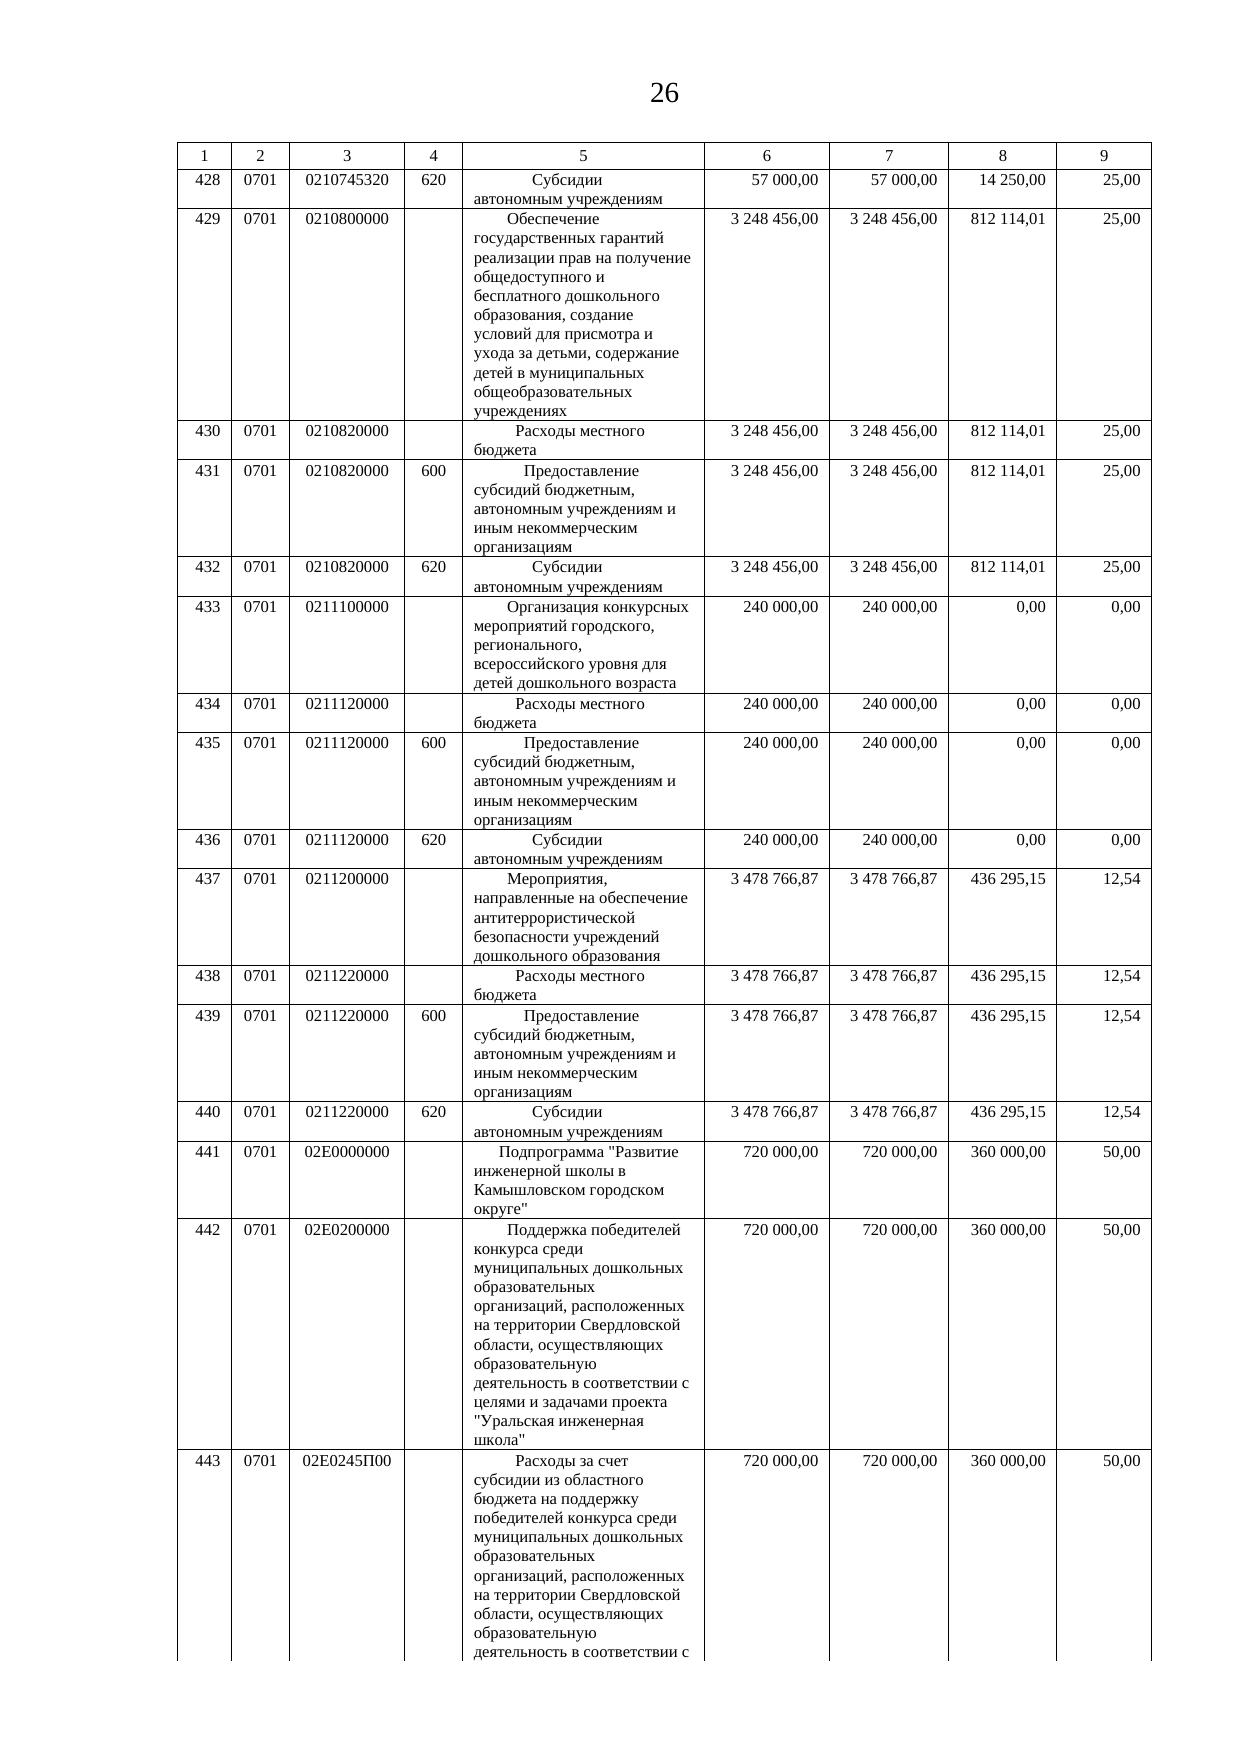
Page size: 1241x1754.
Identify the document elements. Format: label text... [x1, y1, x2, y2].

table_cell 0701 [232, 597, 289, 692]
table_cell 436 [178, 830, 231, 868]
table_cell 441 [178, 1142, 231, 1218]
table_cell 720 000,00 [830, 1450, 948, 1661]
table_cell [405, 966, 462, 1004]
table_cell 0210820000 [290, 421, 404, 459]
table_cell 437 [178, 869, 231, 965]
table_cell 0701 [232, 1005, 289, 1101]
table_cell 0210745320 [290, 170, 404, 208]
table_cell 0211220000 [290, 1102, 404, 1141]
table_cell 0211220000 [290, 1005, 404, 1101]
table_cell 240 000,00 [705, 733, 829, 829]
table_cell 430 [178, 421, 231, 459]
table_header 6 [705, 143, 829, 169]
table_cell 25,00 [1057, 421, 1151, 459]
table_cell 0701 [232, 1102, 289, 1141]
table_cell Предоставление субсидий бюджетным, автономным учреждениям и иным некоммерческим организациям [463, 460, 704, 556]
table_cell 0701 [232, 733, 289, 829]
table_cell 3 248 456,00 [705, 421, 829, 459]
table_cell [405, 1219, 462, 1449]
table_header 2 [232, 143, 289, 169]
table_cell 12,54 [1057, 966, 1151, 1004]
table_cell Подпрограмма "Развитие инженерной школы в Камышловском городском округе" [463, 1142, 704, 1218]
table_cell [405, 421, 462, 459]
table_cell 25,00 [1057, 209, 1151, 420]
table_cell 600 [405, 733, 462, 829]
table_cell 3 478 766,87 [705, 1102, 829, 1141]
table_cell Расходы местного бюджета [463, 421, 704, 459]
table_cell 438 [178, 966, 231, 1004]
table_cell 439 [178, 1005, 231, 1101]
table_cell [405, 209, 462, 420]
table_cell 0210820000 [290, 460, 404, 556]
table_cell 360 000,00 [949, 1450, 1056, 1661]
table_cell 02E0200000 [290, 1219, 404, 1449]
table_cell Расходы местного бюджета [463, 694, 704, 732]
table_cell 0701 [232, 1450, 289, 1661]
table_cell 240 000,00 [705, 830, 829, 868]
table_cell 0,00 [949, 597, 1056, 692]
table_cell 436 295,15 [949, 1005, 1056, 1101]
table_cell 620 [405, 557, 462, 596]
table_cell 443 [178, 1450, 231, 1661]
table_cell 0,00 [949, 694, 1056, 732]
table_cell 435 [178, 733, 231, 829]
table_cell 431 [178, 460, 231, 556]
table_cell 3 248 456,00 [705, 209, 829, 420]
table_cell 0701 [232, 694, 289, 732]
table_cell 3 248 456,00 [830, 557, 948, 596]
table_cell 50,00 [1057, 1219, 1151, 1449]
table_cell Обеспечение государственных гарантий реализации прав на получение общедоступного и бесплатного дошкольного образования, создание условий для присмотра и ухода за детьми, содержание детей в муниципальных общеобразовательных учреждениях [463, 209, 704, 420]
table_cell 0701 [232, 966, 289, 1004]
table_cell 0,00 [1057, 733, 1151, 829]
table_cell 240 000,00 [830, 597, 948, 692]
table_cell 3 478 766,87 [830, 869, 948, 965]
table_cell 12,54 [1057, 1005, 1151, 1101]
table_cell 3 478 766,87 [705, 966, 829, 1004]
table_cell 3 478 766,87 [830, 1102, 948, 1141]
table_cell 620 [405, 170, 462, 208]
table_cell 25,00 [1057, 460, 1151, 556]
table_cell 0701 [232, 1219, 289, 1449]
table_cell 50,00 [1057, 1450, 1151, 1661]
table_cell 0701 [232, 1142, 289, 1218]
table_cell 620 [405, 1102, 462, 1141]
table_cell Расходы местного бюджета [463, 966, 704, 1004]
table_cell 429 [178, 209, 231, 420]
table_cell Субсидии автономным учреждениям [463, 557, 704, 596]
table_cell 0211120000 [290, 733, 404, 829]
table_cell 812 114,01 [949, 421, 1056, 459]
table_cell 0701 [232, 557, 289, 596]
table_cell 240 000,00 [705, 597, 829, 692]
table_cell Предоставление субсидий бюджетным, автономным учреждениям и иным некоммерческим организациям [463, 733, 704, 829]
table_cell 12,54 [1057, 1102, 1151, 1141]
table_header 5 [463, 143, 704, 169]
table_cell 0701 [232, 830, 289, 868]
table_cell 3 248 456,00 [705, 460, 829, 556]
table_cell 812 114,01 [949, 209, 1056, 420]
table_header 7 [830, 143, 948, 169]
table_cell [405, 1142, 462, 1218]
table_header 1 [178, 143, 231, 169]
table_cell 812 114,01 [949, 557, 1056, 596]
table_cell 720 000,00 [830, 1142, 948, 1218]
table_cell 0211120000 [290, 830, 404, 868]
table_cell 442 [178, 1219, 231, 1449]
table_cell [405, 1450, 462, 1661]
table_header 9 [1057, 143, 1151, 169]
table_cell Расходы за счет субсидии из областного бюджета на поддержку победителей конкурса среди муниципальных дошкольных образовательных организаций, расположенных на территории Свердловской области, осуществляющих образовательную деятельность в соответствии с [463, 1450, 704, 1661]
table_cell 0,00 [1057, 694, 1151, 732]
table_cell Мероприятия, направленные на обеспечение антитеррористической безопасности учреждений дошкольного образования [463, 869, 704, 965]
table_cell 0701 [232, 421, 289, 459]
table_cell 240 000,00 [705, 694, 829, 732]
table_cell Предоставление субсидий бюджетным, автономным учреждениям и иным некоммерческим организациям [463, 1005, 704, 1101]
table_cell 12,54 [1057, 869, 1151, 965]
table_cell 436 295,15 [949, 966, 1056, 1004]
table_cell 436 295,15 [949, 869, 1056, 965]
table_cell 433 [178, 597, 231, 692]
table_cell 720 000,00 [830, 1219, 948, 1449]
table_cell 434 [178, 694, 231, 732]
table_cell 0210800000 [290, 209, 404, 420]
table_cell [405, 869, 462, 965]
table_cell 0211100000 [290, 597, 404, 692]
table_header 8 [949, 143, 1056, 169]
table_cell 360 000,00 [949, 1219, 1056, 1449]
table_cell 428 [178, 170, 231, 208]
table_cell [405, 694, 462, 732]
table_cell 600 [405, 1005, 462, 1101]
table_cell 812 114,01 [949, 460, 1056, 556]
table_cell 3 248 456,00 [830, 421, 948, 459]
table_cell 240 000,00 [830, 830, 948, 868]
table_cell 436 295,15 [949, 1102, 1056, 1141]
table_cell 0701 [232, 460, 289, 556]
table_cell 0211120000 [290, 694, 404, 732]
table_cell 0,00 [949, 830, 1056, 868]
table_cell 0211200000 [290, 869, 404, 965]
table_cell 3 478 766,87 [830, 966, 948, 1004]
table_cell 3 478 766,87 [705, 869, 829, 965]
table_cell 0701 [232, 869, 289, 965]
table_header 3 [290, 143, 404, 169]
table_header 4 [405, 143, 462, 169]
table_cell 50,00 [1057, 1142, 1151, 1218]
table_cell [405, 597, 462, 692]
table_cell 3 478 766,87 [830, 1005, 948, 1101]
table_cell Субсидии автономным учреждениям [463, 1102, 704, 1141]
table_cell 0211220000 [290, 966, 404, 1004]
table_cell Субсидии автономным учреждениям [463, 170, 704, 208]
table_cell 240 000,00 [830, 733, 948, 829]
table_cell 14 250,00 [949, 170, 1056, 208]
table_cell 3 248 456,00 [705, 557, 829, 596]
table_cell 57 000,00 [705, 170, 829, 208]
table_cell 02E0000000 [290, 1142, 404, 1218]
table_cell 720 000,00 [705, 1450, 829, 1661]
table_cell 0210820000 [290, 557, 404, 596]
table_cell 360 000,00 [949, 1142, 1056, 1218]
table_cell 3 248 456,00 [830, 460, 948, 556]
table_cell 25,00 [1057, 170, 1151, 208]
table_cell 432 [178, 557, 231, 596]
table_cell 57 000,00 [830, 170, 948, 208]
table_cell 3 248 456,00 [830, 209, 948, 420]
table_cell 0701 [232, 170, 289, 208]
table_cell 440 [178, 1102, 231, 1141]
table_cell 0701 [232, 209, 289, 420]
table_cell Поддержка победителей конкурса среди муниципальных дошкольных образовательных организаций, расположенных на территории Свердловской области, осуществляющих образовательную деятельность в соответствии с целями и задачами проекта "Уральская инженерная школа" [463, 1219, 704, 1449]
table_cell 0,00 [1057, 597, 1151, 692]
table_cell 620 [405, 830, 462, 868]
table_cell Субсидии автономным учреждениям [463, 830, 704, 868]
table_cell 0,00 [1057, 830, 1151, 868]
table_cell 3 478 766,87 [705, 1005, 829, 1101]
table_cell 720 000,00 [705, 1219, 829, 1449]
table_cell Организация конкурсных мероприятий городского, регионального, всероссийского уровня для детей дошкольного возраста [463, 597, 704, 692]
table_cell 25,00 [1057, 557, 1151, 596]
table_cell 240 000,00 [830, 694, 948, 732]
table_cell 0,00 [949, 733, 1056, 829]
table_cell 600 [405, 460, 462, 556]
table_cell 720 000,00 [705, 1142, 829, 1218]
table_cell 02E0245П00 [290, 1450, 404, 1661]
